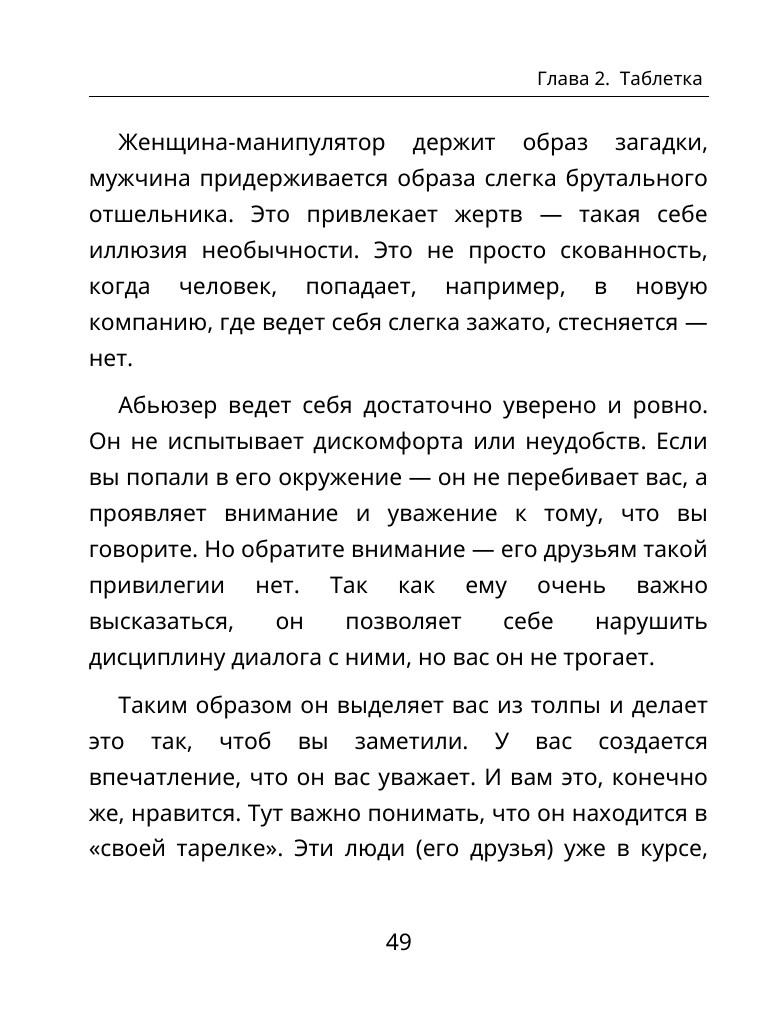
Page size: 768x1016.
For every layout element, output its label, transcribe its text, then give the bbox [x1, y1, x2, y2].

text Абьюзер ведет себя достаточно уверено и ровно. Он не испытывает дискомфорта или неудобств. Если вы попали в его окружение — он не перебивает вас, а проявляет внимание и уважение к тому, что вы говорите. Но обратите внимание — его друзьям такой привилегии нет. Так как ему очень важно высказаться, он позволяет себе нарушить дисциплину диалога с ними, но вас он не трогает. [88, 389, 709, 672]
text Таким образом он выделяет вас из толпы и делает это так, чтоб вы заметили. У вас создается впечатление, что он вас уважает. И вам это, конечно же, нравится. Тут важно понимать, что он находится в «своей тарелке». Эти люди (его друзья) уже в курсе, [88, 689, 709, 864]
text Женщина-манипулятор держит образ загадки, мужчина придерживается образа слегка брутального отшельника. Это привлекает жертв — такая себе иллюзия необычности. Это не просто скованность, когда человек, попадает, например, в новую компанию, где ведет себя слегка зажато, стесняется — нет. [88, 126, 709, 373]
